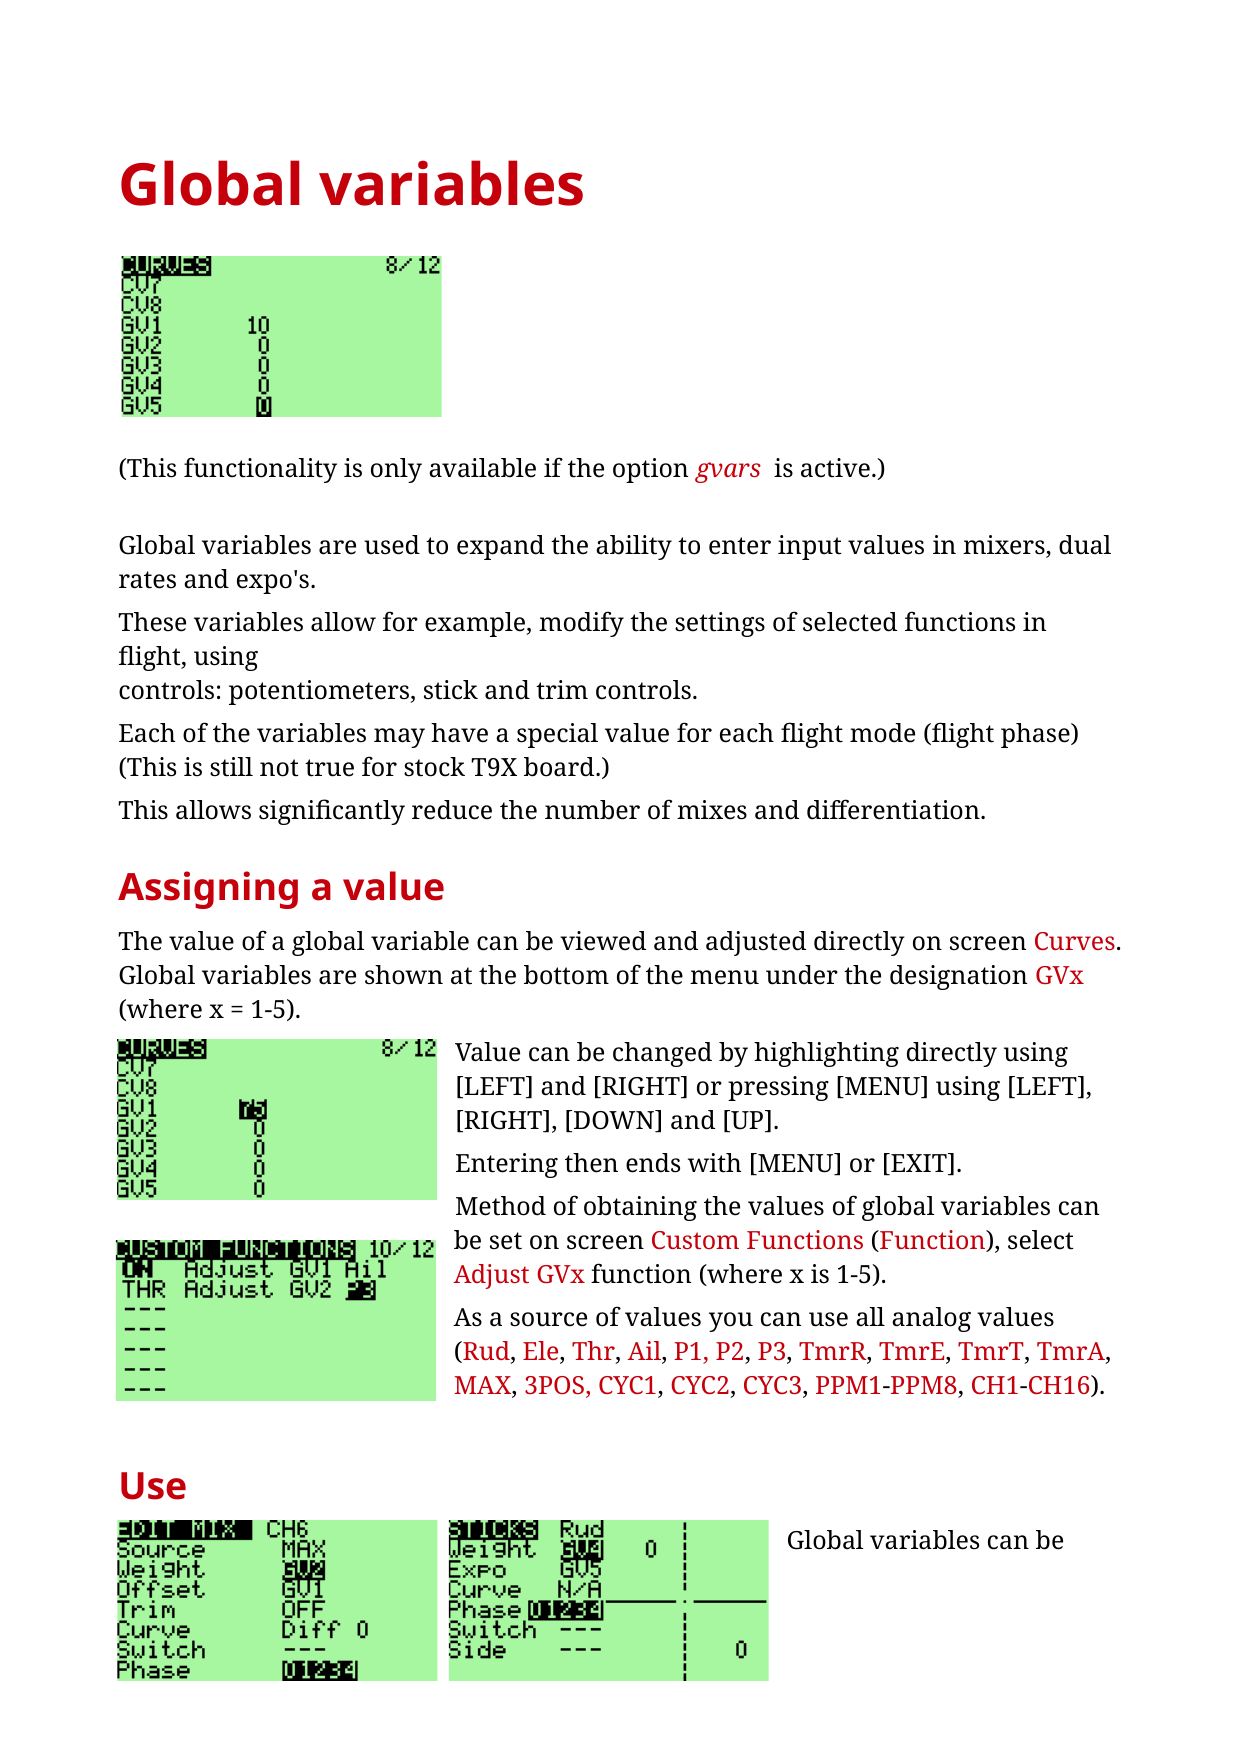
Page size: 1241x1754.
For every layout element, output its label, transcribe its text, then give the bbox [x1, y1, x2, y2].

picture [121, 256, 442, 417]
text This allows significantly reduce the number of mixes and differentiation. [118, 793, 1122, 827]
subtitle Assigning a value [118, 860, 1122, 911]
text As a source of values ​​you can use all analog values ​​(Rud, Ele, Thr, Ail, P1, P2, P3, TmrR, TmrE, TmrT, TmrA, MAX, 3POS, CYC1, CYC2, CYC3, PPM1-PPM8, CH1-CH16). [118, 1300, 1122, 1402]
text (This functionality is only available if the option gvars is active.) [118, 235, 1122, 485]
text Global variables can be [769, 1523, 1122, 1557]
text Entering then ends with [MENU] or [EXIT]. [438, 1146, 1122, 1180]
subtitle Global variables [118, 143, 1122, 223]
text These variables allow for example, modify the settings of selected functions in flight, using controls: potentiometers, stick and trim controls. [118, 604, 1122, 707]
picture [117, 1520, 438, 1681]
picture [117, 1039, 438, 1200]
picture [115, 1240, 436, 1401]
text Global variables are used to expand the ability to enter input values ​​in mixers, dual rates and expo's. [118, 493, 1122, 596]
text The value of a global variable can be viewed and adjusted directly on screen Curves. Global variables are shown at the bottom of the menu under the designation GVx (where x = 1-5). [118, 924, 1122, 1026]
text Method of obtaining the values ​​of global variables can be set on screen Custom Functions (Function), select Adjust GVx function (where x is 1-5). [118, 1189, 1122, 1291]
subtitle Use [118, 1459, 1122, 1510]
text Value can be changed by highlighting directly using [LEFT] and [RIGHT] or pressing [MENU] using [LEFT], [RIGHT], [DOWN] and [UP]. [118, 1035, 1122, 1137]
text Each of the variables may have a special value for each flight mode (flight phase) (This is still not true for stock T9X board.) [118, 716, 1122, 784]
picture [448, 1520, 769, 1681]
